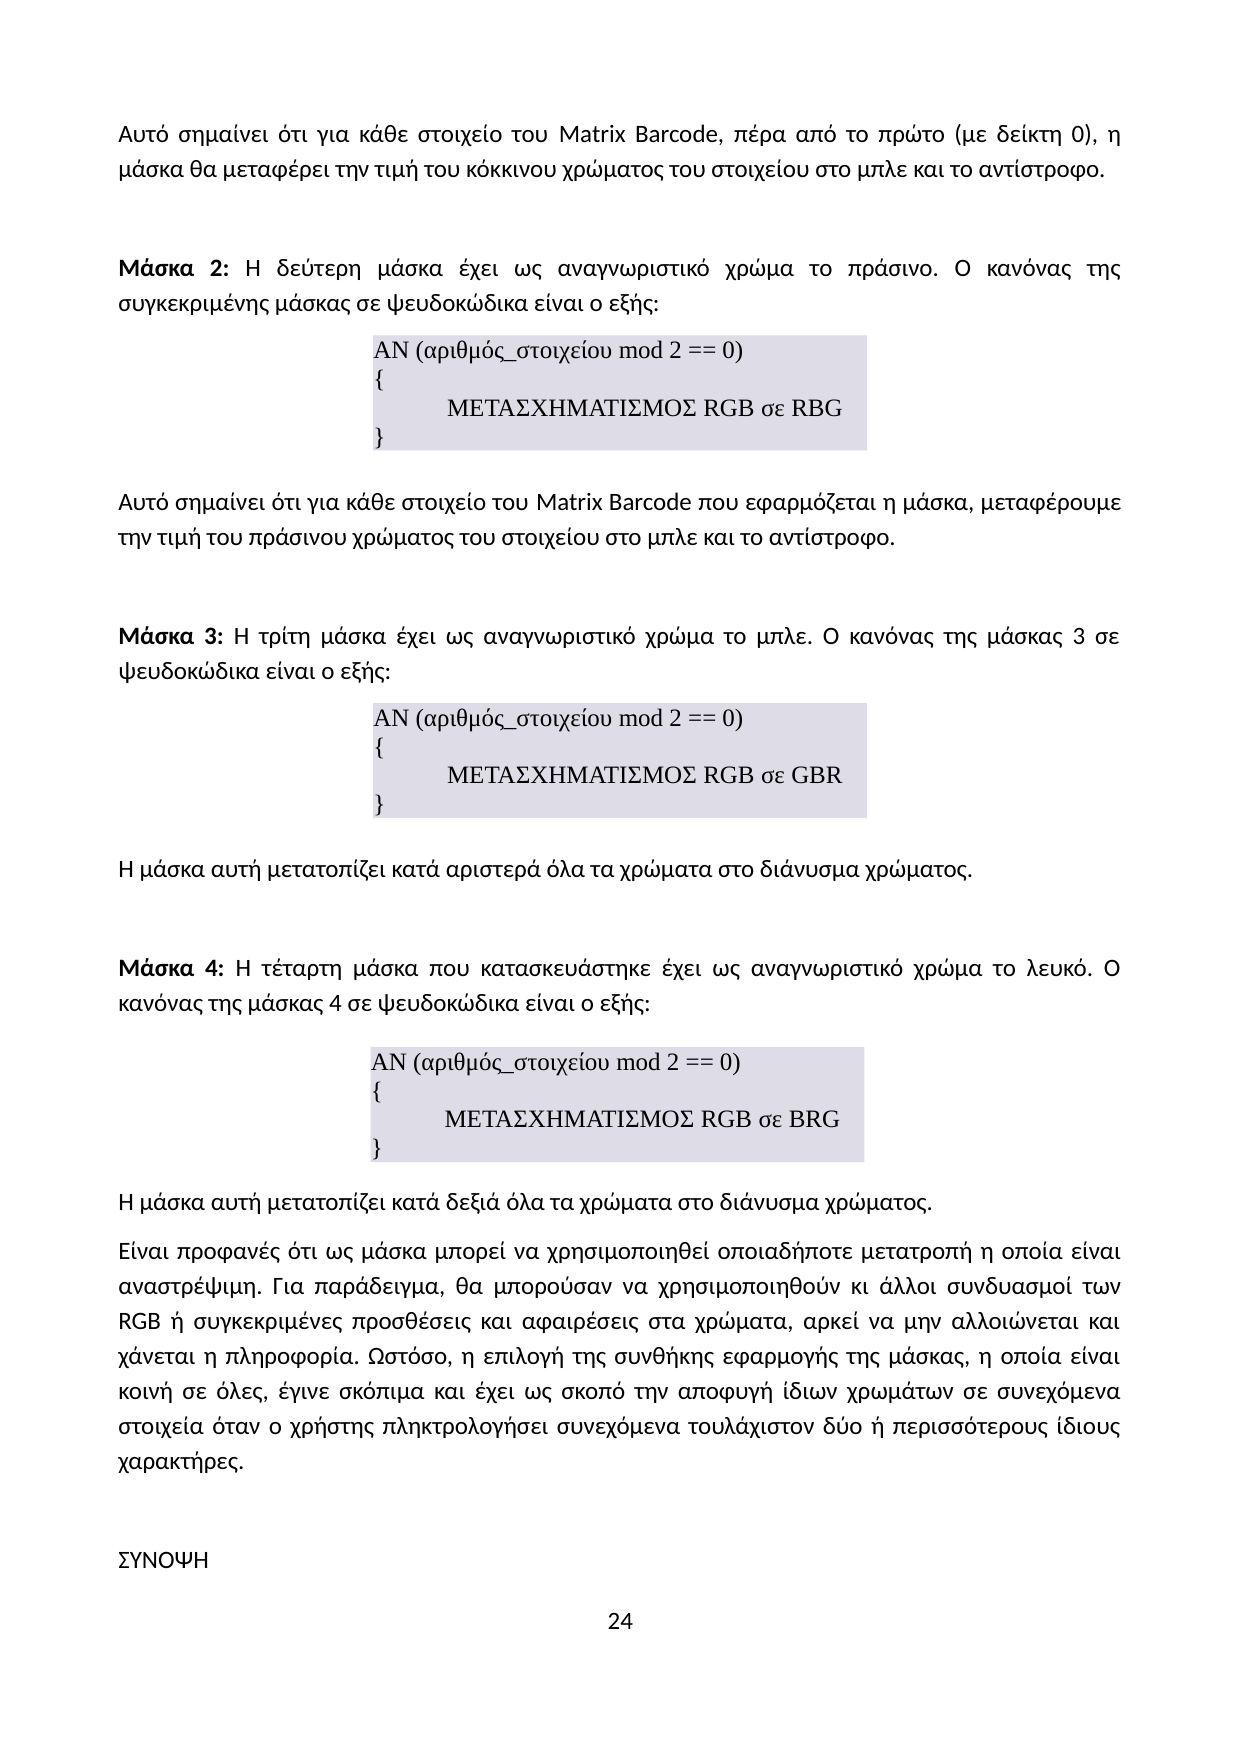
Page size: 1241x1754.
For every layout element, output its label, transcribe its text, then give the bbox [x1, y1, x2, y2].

text Αυτό σημαίνει ότι για κάθε στοιχείο του Matrix Barcode που εφαρμόζεται η μάσκα, μεταφέρουμε την τιμή του πράσινου χρώματος του στοιχείου στο μπλε και το αντίστροφο. [118, 486, 1122, 551]
text Μάσκα 2: Η δεύτερη μάσκα έχει ως αναγνωριστικό χρώμα το πράσινο. Ο κανόνας της συγκεκριμένης μάσκας σε ψευδοκώδικα είναι ο εξής: [118, 252, 1122, 318]
text Η μάσκα αυτή μετατοπίζει κατά αριστερά όλα τα χρώματα στο διάνυσμα χρώματος. [118, 853, 1122, 884]
text Μάσκα 4: Η τέταρτη μάσκα που κατασκευάστηκε έχει ως αναγνωριστικό χρώμα το λευκό. Ο κανόνας της μάσκας 4 σε ψευδοκώδικα είναι ο εξής: [118, 952, 1122, 1018]
text Μάσκα 3: Η τρίτη μάσκα έχει ως αναγνωριστικό χρώμα το μπλε. Ο κανόνας της μάσκας 3 σε ψευδοκώδικα είναι ο εξής: [118, 620, 1122, 685]
text Αυτό σημαίνει ότι για κάθε στοιχείο του Matrix Barcode, πέρα από το πρώτο (με δείκτη 0), η μάσκα θα μεταφέρει την τιμή του κόκκινου χρώματος του στοιχείου στο μπλε και το αντίστροφο. [118, 118, 1122, 184]
text Είναι προφανές ότι ως μάσκα μπορεί να χρησιμοποιηθεί οποιαδήποτε μετατροπή η οποία είναι αναστρέψιμη. Για παράδειγμα, θα μπορούσαν να χρησιμοποιηθούν κι άλλοι συνδυασμοί των RGB ή συγκεκριμένες προσθέσεις και αφαιρέσεις στα χρώματα, αρκεί να μην αλλοιώνεται και χάνεται η πληροφορία. Ωστόσο, η επιλογή της συνθήκης εφαρμογής της μάσκας, η οποία είναι κοινή σε όλες, έγινε σκόπιμα και έχει ως σκοπό την αποφυγή ίδιων χρωμάτων σε συνεχόμενα στοιχεία όταν ο χρήστης πληκτρολογήσει συνεχόμενα τουλάχιστον δύο ή περισσότερους ίδιους χαρακτήρες. [118, 1235, 1122, 1476]
text ΣΥΝΟΨΗ [118, 1544, 1122, 1575]
text Η μάσκα αυτή μετατοπίζει κατά δεξιά όλα τα χρώματα στο διάνυσμα χρώματος. [118, 1186, 1122, 1216]
